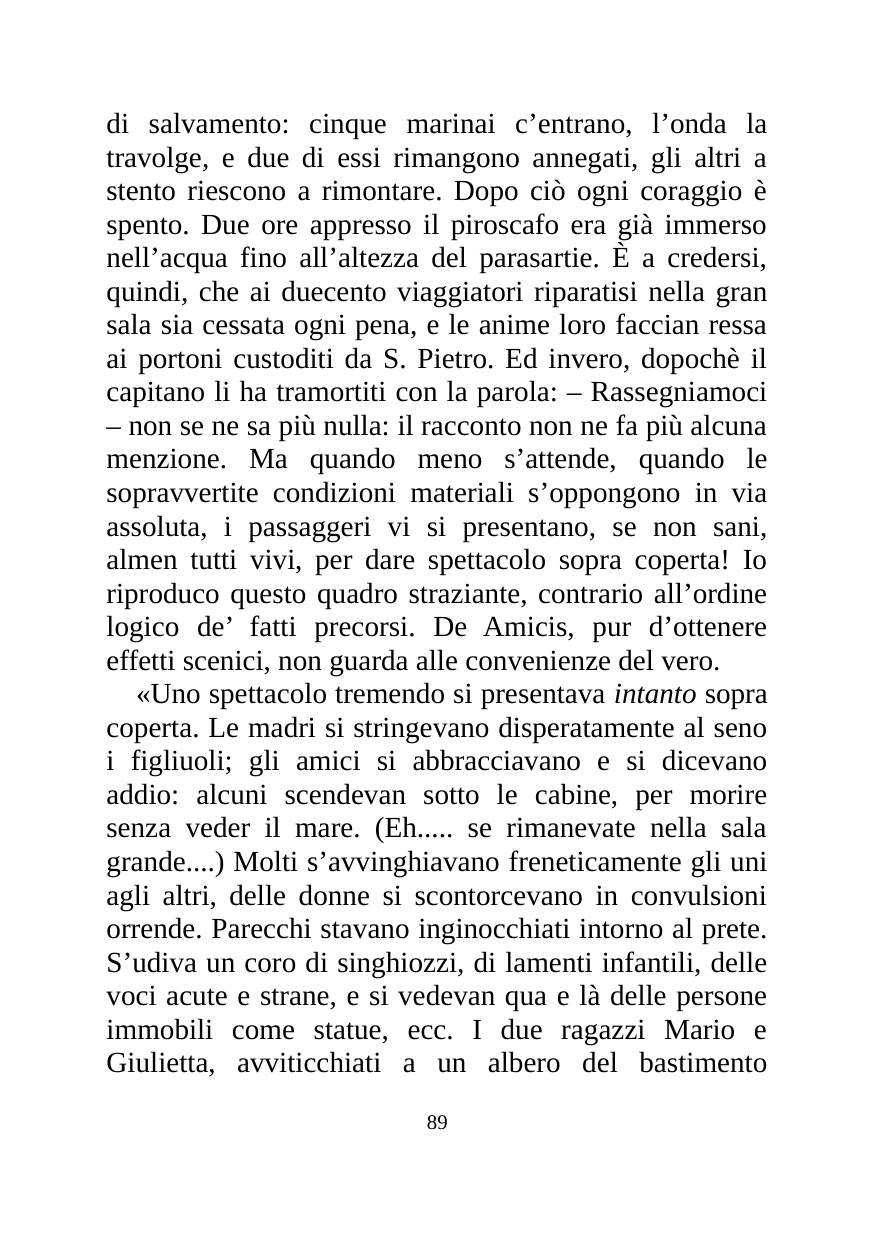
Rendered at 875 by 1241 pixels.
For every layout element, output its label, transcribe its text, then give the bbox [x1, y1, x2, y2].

text di salvamento: cinque marinai c’entrano, l’onda la travolge, e due di essi rimangono annegati, gli altri a stento riescono a rimontare. Dopo ciò ogni coraggio è spento. Due ore appresso il piroscafo era già immerso nell’acqua fino all’altezza del parasartie. È a credersi, quindi, che ai duecento viaggiatori riparatisi nella gran sala sia cessata ogni pena, e le anime loro faccian ressa ai portoni custoditi da S. Pietro. Ed invero, dopochè il capitano li ha tramortiti con la parola: – Rassegniamoci – non se ne sa più nulla: il racconto non ne fa più alcuna menzione. Ma quando meno s’attende, quando le sopravvertite condizioni materiali s’oppongono in via assoluta, i passaggeri vi si presentano, se non sani, almen tutti vivi, per dare spettacolo sopra coperta! Io riproduco questo quadro straziante, contrario all’ordine logico de’ fatti precorsi. De Amicis, pur d’ottenere effetti scenici, non guarda alle convenienze del vero. [106, 106, 768, 676]
text «Uno spettacolo tremendo si presentava intanto sopra coperta. Le madri si stringevano disperatamente al seno i figliuoli; gli amici si abbracciavano e si dicevano addio: alcuni scendevan sotto le cabine, per morire senza veder il mare. (Eh..... se rimanevate nella sala grande....) Molti s’avvinghiavano freneticamente gli uni agli altri, delle donne si scontorcevano in convulsioni orrende. Parecchi stavano inginocchiati intorno al prete. S’udiva un coro di singhiozzi, di lamenti infantili, delle voci acute e strane, e si vedevan qua e là delle persone immobili come statue, ecc. I due ragazzi Mario e Giulietta, avviticchiati a un albero del bastimento [106, 676, 768, 1079]
